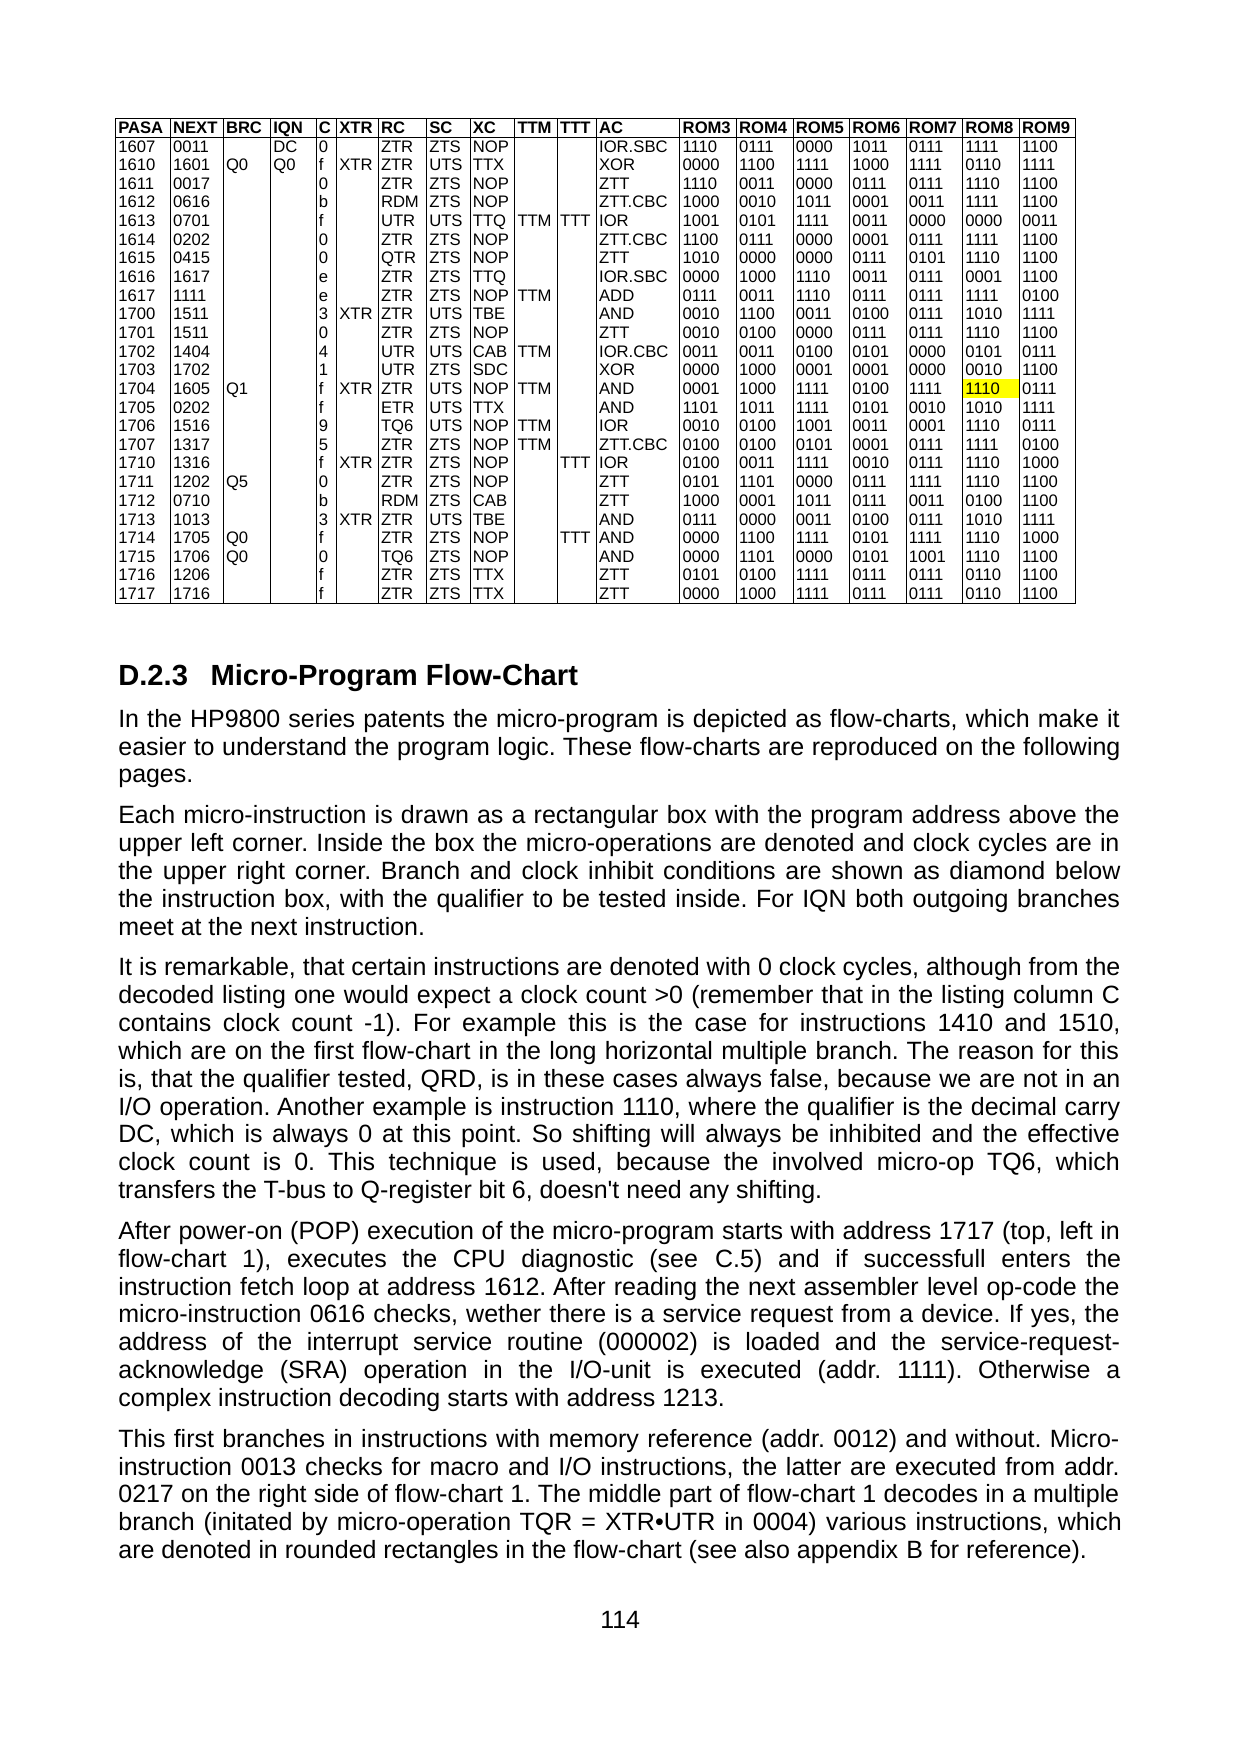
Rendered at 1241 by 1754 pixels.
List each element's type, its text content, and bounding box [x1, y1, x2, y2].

table_cell 0011 [737, 342, 793, 361]
table_cell [224, 249, 270, 267]
text In the HP9800 series patents the micro-program is depicted as flow-charts, which make it easier to understand the program logic. These flow-charts are reproduced on the following pages. [118, 704, 1122, 788]
table_cell UTR [379, 211, 426, 230]
table_cell ZTR [379, 323, 426, 342]
table_cell 0100 [850, 379, 906, 398]
table_cell 1010 [963, 305, 1019, 323]
table_cell 0100 [1020, 286, 1075, 305]
table_cell [515, 268, 557, 286]
table_cell ZTR [379, 473, 426, 491]
table_cell [271, 491, 316, 510]
table_cell [271, 547, 316, 566]
table_cell 1000 [737, 268, 793, 286]
table_cell ZTS [427, 529, 470, 547]
table_cell 0000 [907, 361, 962, 379]
table_cell 0011 [907, 491, 962, 510]
table_cell DC [271, 138, 316, 156]
table_cell 1100 [1020, 138, 1075, 156]
table_cell [337, 529, 378, 547]
table_cell ZTR [379, 286, 426, 305]
table_cell [271, 361, 316, 379]
table_cell 0011 [794, 305, 849, 323]
table_cell [515, 230, 557, 249]
table_cell 1000 [737, 584, 793, 603]
table_cell SDC [471, 361, 514, 379]
table_cell [337, 491, 378, 510]
table_cell [337, 566, 378, 584]
table_cell [224, 138, 270, 156]
table_cell IOR.SBC [597, 268, 679, 286]
table_cell 0101 [850, 547, 906, 566]
table_cell 1110 [963, 547, 1019, 566]
table_cell 1111 [794, 566, 849, 584]
table_cell 0000 [963, 211, 1019, 230]
table_cell 1702 [171, 361, 223, 379]
table_cell 1605 [171, 379, 223, 398]
table_cell 1511 [171, 305, 223, 323]
table_cell UTS [427, 510, 470, 528]
table_cell ZTT.CBC [597, 435, 679, 454]
table_cell ZTT [597, 566, 679, 584]
table_header ROM6 [850, 119, 906, 137]
table_cell [337, 435, 378, 454]
table_cell UTS [427, 379, 470, 398]
table_cell [224, 211, 270, 230]
table_cell UTS [427, 398, 470, 417]
table_cell UTS [427, 156, 470, 174]
table_cell 0111 [850, 584, 906, 603]
text It is remarkable, that certain instructions are denoted with 0 clock cycles, although from the decoded listing one would expect a clock count >0 (remember that in the listing column C contains clock count -1). For example this is the case for instructions 1410 and 1510, which are on the first flow-chart in the long horizontal multiple branch. The reason for this is, that the qualifier tested, QRD, is in these cases always false, because we are not in an I/O operation. Another example is instruction 1110, where the qualifier is the decimal carry DC, which is always 0 at this point. So shifting will always be inhibited and the effective clock count is 0. This technique is used, because the involved micro-op TQ6, which transfers the T-bus to Q-register bit 6, doesn't need any shifting. [118, 953, 1122, 1204]
table_cell 0000 [680, 584, 736, 603]
table_cell f [317, 566, 336, 584]
table_cell [224, 454, 270, 472]
table_cell [337, 230, 378, 249]
table_cell 1100 [1020, 547, 1075, 566]
table_cell 0001 [794, 361, 849, 379]
table_cell ZTS [427, 193, 470, 211]
table_header ROM3 [680, 119, 736, 137]
table_cell 0001 [850, 230, 906, 249]
table_cell 1100 [737, 156, 793, 174]
table_cell [558, 174, 596, 193]
table_cell [337, 174, 378, 193]
table_cell 1 [317, 361, 336, 379]
table_cell 0017 [171, 174, 223, 193]
table_cell 1001 [907, 547, 962, 566]
table_cell 1706 [116, 417, 170, 435]
table_cell 1110 [963, 379, 1019, 398]
table_cell 1001 [794, 417, 849, 435]
table_cell 0010 [737, 193, 793, 211]
table_cell 1000 [680, 491, 736, 510]
table_cell 1000 [850, 156, 906, 174]
table_cell 0101 [907, 249, 962, 267]
table_cell 0000 [680, 268, 736, 286]
table_cell IOR [597, 417, 679, 435]
table_cell ZTS [427, 361, 470, 379]
table_cell [271, 193, 316, 211]
table_cell 1110 [963, 473, 1019, 491]
table_cell [224, 398, 270, 417]
table_cell ZTS [427, 435, 470, 454]
table_cell 0 [317, 249, 336, 267]
table_cell TTX [471, 398, 514, 417]
table_cell [515, 174, 557, 193]
table_cell ZTT.CBC [597, 230, 679, 249]
table_cell 0010 [680, 417, 736, 435]
table_cell 0111 [907, 305, 962, 323]
table_cell TBE [471, 305, 514, 323]
table_cell 0710 [171, 491, 223, 510]
table_cell ZTR [379, 156, 426, 174]
table_cell [337, 268, 378, 286]
table_cell 1316 [171, 454, 223, 472]
table_cell [224, 286, 270, 305]
table_cell ZTT.CBC [597, 193, 679, 211]
table_cell TTM [515, 417, 557, 435]
table_cell 0101 [794, 435, 849, 454]
table_cell [271, 454, 316, 472]
table_cell ETR [379, 398, 426, 417]
table_cell [515, 249, 557, 267]
table_cell ZTS [427, 454, 470, 472]
table_cell [515, 398, 557, 417]
table_cell 1011 [794, 193, 849, 211]
table_cell CAB [471, 342, 514, 361]
table_cell 1317 [171, 435, 223, 454]
table_cell 1703 [116, 361, 170, 379]
table_cell UTS [427, 305, 470, 323]
table_cell 0011 [794, 510, 849, 528]
table_cell NOP [471, 435, 514, 454]
table_cell 1110 [963, 454, 1019, 472]
table_cell IOR [597, 454, 679, 472]
table_cell AND [597, 529, 679, 547]
table_cell [337, 138, 378, 156]
table_cell 0010 [680, 305, 736, 323]
table_cell 0010 [907, 398, 962, 417]
table_cell 1701 [116, 323, 170, 342]
table_cell 1706 [171, 547, 223, 566]
table_cell 0111 [1020, 379, 1075, 398]
table_cell ZTT [597, 323, 679, 342]
table_cell 0011 [850, 268, 906, 286]
table_cell e [317, 286, 336, 305]
table_cell 3 [317, 305, 336, 323]
table_cell [558, 566, 596, 584]
text Each micro-instruction is drawn as a rectangular box with the program address above the upper left corner. Inside the box the micro-operations are denoted and clock cycles are in the upper right corner. Branch and clock inhibit conditions are shown as diamond below the instruction box, with the qualifier to be tested inside. For IQN both outgoing branches meet at the next instruction. [118, 801, 1122, 940]
table_cell [224, 174, 270, 193]
table_cell 1705 [171, 529, 223, 547]
table_cell CAB [471, 491, 514, 510]
table_cell [558, 249, 596, 267]
table_cell 0111 [907, 454, 962, 472]
table_cell [337, 193, 378, 211]
table_cell 1111 [794, 454, 849, 472]
table_cell 0011 [737, 454, 793, 472]
table_cell 1111 [794, 156, 849, 174]
table_cell 0001 [680, 379, 736, 398]
table_cell 1610 [116, 156, 170, 174]
table_cell 1601 [171, 156, 223, 174]
table_cell 0100 [737, 417, 793, 435]
table_cell ZTS [427, 323, 470, 342]
table_cell 1110 [963, 417, 1019, 435]
table_cell [337, 398, 378, 417]
table_cell 0011 [1020, 211, 1075, 230]
table_cell Q1 [224, 379, 270, 398]
table_cell 1111 [907, 529, 962, 547]
table_header TTM [515, 119, 557, 137]
table_cell 1001 [680, 211, 736, 230]
table_cell [515, 529, 557, 547]
table_cell 1611 [116, 174, 170, 193]
table_cell f [317, 379, 336, 398]
table_cell 1111 [1020, 305, 1075, 323]
table_cell 0000 [907, 211, 962, 230]
table_cell XTR [337, 156, 378, 174]
table_cell 1110 [963, 323, 1019, 342]
table_header RC [379, 119, 426, 137]
table_cell [271, 529, 316, 547]
table_cell 1101 [680, 398, 736, 417]
table_cell 4 [317, 342, 336, 361]
table_cell TTM [515, 286, 557, 305]
table_cell 0111 [907, 566, 962, 584]
table_cell [224, 510, 270, 528]
table_cell TBE [471, 510, 514, 528]
table_cell 0111 [1020, 417, 1075, 435]
table_cell ZTR [379, 268, 426, 286]
table_cell ZTS [427, 230, 470, 249]
table_cell 0111 [737, 230, 793, 249]
table_cell [515, 473, 557, 491]
table_cell TQ6 [379, 417, 426, 435]
table_cell 0111 [907, 230, 962, 249]
table_cell TTX [471, 584, 514, 603]
table_cell 0111 [907, 510, 962, 528]
table_cell [515, 454, 557, 472]
table_cell 0110 [963, 566, 1019, 584]
table_cell NOP [471, 174, 514, 193]
table_cell ZTR [379, 138, 426, 156]
table_cell 0000 [794, 323, 849, 342]
table_cell NOP [471, 417, 514, 435]
table_cell [224, 491, 270, 510]
table_cell [271, 286, 316, 305]
table_cell TTT [558, 211, 596, 230]
table_cell 1607 [116, 138, 170, 156]
table_cell 1100 [1020, 268, 1075, 286]
table_header ROM8 [963, 119, 1019, 137]
table_cell ZTR [379, 305, 426, 323]
table_cell [515, 193, 557, 211]
table_cell Q0 [224, 529, 270, 547]
table_cell [558, 156, 596, 174]
table_cell [558, 491, 596, 510]
table_cell NOP [471, 286, 514, 305]
table_cell 1702 [116, 342, 170, 361]
table_cell [271, 379, 316, 398]
table_cell 1714 [116, 529, 170, 547]
table_cell 3 [317, 510, 336, 528]
table_cell 0000 [794, 249, 849, 267]
table_cell 0111 [850, 174, 906, 193]
table_cell 0011 [737, 286, 793, 305]
table_cell 0111 [850, 491, 906, 510]
table_cell 0100 [680, 435, 736, 454]
table_cell [558, 193, 596, 211]
table_cell 1716 [171, 584, 223, 603]
table_cell 1715 [116, 547, 170, 566]
table_cell XTR [337, 305, 378, 323]
table_cell 0011 [737, 174, 793, 193]
table_cell ZTS [427, 174, 470, 193]
table_cell 1111 [1020, 156, 1075, 174]
table_cell TTT [558, 529, 596, 547]
table_cell 0111 [907, 268, 962, 286]
table_cell 0 [317, 473, 336, 491]
table_cell 1100 [1020, 584, 1075, 603]
table_cell [271, 473, 316, 491]
table_cell TTT [558, 454, 596, 472]
table_header BRC [224, 119, 270, 137]
table_cell [515, 305, 557, 323]
table_cell 1111 [963, 286, 1019, 305]
table_cell 0100 [737, 566, 793, 584]
table_cell 1111 [907, 156, 962, 174]
table_cell [558, 584, 596, 603]
table_cell 1707 [116, 435, 170, 454]
table_cell UTR [379, 361, 426, 379]
table_cell 0100 [737, 323, 793, 342]
table_cell [271, 435, 316, 454]
table_cell 1100 [1020, 193, 1075, 211]
table_cell IOR.SBC [597, 138, 679, 156]
table_header XC [471, 119, 514, 137]
table_cell 0101 [850, 342, 906, 361]
table_cell TTM [515, 342, 557, 361]
table_cell 1011 [794, 491, 849, 510]
table_cell 0001 [737, 491, 793, 510]
table_cell TQ6 [379, 547, 426, 566]
subtitle Micro-Program Flow-Chart [118, 659, 1122, 692]
table_cell 1111 [794, 398, 849, 417]
table_cell 1202 [171, 473, 223, 491]
table_cell Q5 [224, 473, 270, 491]
table_cell [558, 268, 596, 286]
table_cell 1615 [116, 249, 170, 267]
table_cell 1000 [680, 193, 736, 211]
table_cell 1100 [1020, 361, 1075, 379]
table_cell 0001 [850, 435, 906, 454]
table_cell [558, 323, 596, 342]
table_cell XTR [337, 510, 378, 528]
table_cell 1110 [680, 174, 736, 193]
table_cell UTS [427, 211, 470, 230]
table_cell 1616 [116, 268, 170, 286]
table_cell RDM [379, 491, 426, 510]
table_cell RDM [379, 193, 426, 211]
table_cell 0000 [737, 249, 793, 267]
table_cell 1000 [1020, 454, 1075, 472]
table_cell 1111 [963, 435, 1019, 454]
table_cell [271, 323, 316, 342]
table_cell [515, 323, 557, 342]
table_cell 0415 [171, 249, 223, 267]
table_cell 0101 [737, 211, 793, 230]
table_cell 0001 [907, 417, 962, 435]
table_cell 0101 [963, 342, 1019, 361]
table_cell NOP [471, 249, 514, 267]
table_header ROM5 [794, 119, 849, 137]
table_header TTT [558, 119, 596, 137]
table_cell [337, 342, 378, 361]
table_cell ZTT [597, 491, 679, 510]
table_cell 1516 [171, 417, 223, 435]
table_cell [224, 584, 270, 603]
table_cell 0000 [737, 510, 793, 528]
table_cell NOP [471, 454, 514, 472]
table_cell QTR [379, 249, 426, 267]
table_cell NOP [471, 529, 514, 547]
table_cell [515, 566, 557, 584]
table_cell 1100 [1020, 323, 1075, 342]
table_cell TTQ [471, 268, 514, 286]
table_cell 0000 [794, 230, 849, 249]
table_cell 0111 [907, 323, 962, 342]
table_cell [515, 138, 557, 156]
table_cell f [317, 454, 336, 472]
table_cell 1100 [737, 305, 793, 323]
table_cell 0616 [171, 193, 223, 211]
table_cell ZTR [379, 584, 426, 603]
table_cell [558, 398, 596, 417]
table_cell [337, 547, 378, 566]
table_cell 1111 [794, 529, 849, 547]
table_cell [515, 510, 557, 528]
table_cell 1000 [737, 361, 793, 379]
table_cell [271, 174, 316, 193]
table_cell 0011 [907, 193, 962, 211]
table_cell 1000 [737, 379, 793, 398]
table_cell [224, 417, 270, 435]
table_cell b [317, 491, 336, 510]
table_cell 1613 [116, 211, 170, 230]
table_cell ZTS [427, 268, 470, 286]
table_cell [271, 249, 316, 267]
table_cell ZTS [427, 249, 470, 267]
table_cell 0111 [907, 435, 962, 454]
table_cell 1717 [116, 584, 170, 603]
table_cell [271, 398, 316, 417]
table_cell 0000 [794, 138, 849, 156]
table_cell 0000 [907, 342, 962, 361]
table_cell 0101 [850, 529, 906, 547]
table_cell AND [597, 547, 679, 566]
table_cell 1101 [737, 547, 793, 566]
table_cell 0011 [850, 211, 906, 230]
table_cell 1110 [794, 268, 849, 286]
table_header C [317, 119, 336, 137]
table_cell 0011 [171, 138, 223, 156]
table_cell [558, 286, 596, 305]
table_header IQN [271, 119, 316, 137]
table_cell XTR [337, 379, 378, 398]
table_cell [515, 584, 557, 603]
table_cell 0010 [963, 361, 1019, 379]
table_cell 0100 [737, 435, 793, 454]
table_cell 1010 [680, 249, 736, 267]
table_cell 1000 [1020, 529, 1075, 547]
table_cell ZTS [427, 566, 470, 584]
table_cell [224, 435, 270, 454]
table_cell TTM [515, 211, 557, 230]
table_cell ZTS [427, 584, 470, 603]
table_cell 1705 [116, 398, 170, 417]
table_cell 1100 [1020, 491, 1075, 510]
table_cell UTS [427, 342, 470, 361]
table_cell 0011 [850, 417, 906, 435]
table_cell 0100 [794, 342, 849, 361]
table_cell 1704 [116, 379, 170, 398]
table_cell 1111 [1020, 398, 1075, 417]
table_cell 1111 [963, 138, 1019, 156]
table_cell ZTR [379, 510, 426, 528]
table_cell 1111 [171, 286, 223, 305]
table_cell 1100 [1020, 249, 1075, 267]
table_cell 0001 [850, 193, 906, 211]
table_cell [224, 230, 270, 249]
table_cell ZTS [427, 547, 470, 566]
table_cell ZTR [379, 379, 426, 398]
table_cell TTM [515, 435, 557, 454]
table_cell 0111 [907, 138, 962, 156]
table_cell 0000 [680, 547, 736, 566]
table_cell 1711 [116, 473, 170, 491]
table_cell Q0 [224, 547, 270, 566]
table_cell ZTR [379, 230, 426, 249]
table_cell NOP [471, 473, 514, 491]
table_cell f [317, 211, 336, 230]
table_cell 1110 [794, 286, 849, 305]
table_cell 0000 [680, 361, 736, 379]
table_cell 0100 [680, 454, 736, 472]
table_cell 0111 [907, 286, 962, 305]
table_cell 9 [317, 417, 336, 435]
table_cell AND [597, 398, 679, 417]
table_cell ZTT [597, 584, 679, 603]
table_cell 0111 [850, 249, 906, 267]
table_cell 0 [317, 323, 336, 342]
table_cell 1110 [963, 529, 1019, 547]
table_cell 0101 [680, 473, 736, 491]
table_cell ZTR [379, 566, 426, 584]
table_cell 0110 [963, 584, 1019, 603]
table_cell XOR [597, 156, 679, 174]
table_cell 1110 [680, 138, 736, 156]
table_cell 1110 [963, 249, 1019, 267]
table_cell TTX [471, 566, 514, 584]
table_cell 1100 [1020, 230, 1075, 249]
text This first branches in instructions with memory reference (addr. 0012) and without. Micro-instruction 0013 checks for macro and I/O instructions, the latter are executed from addr. 0217 on the right side of flow-chart 1. The middle part of flow-chart 1 decodes in a multiple branch (initated by micro-operation TQR = XTR•UTR in 0004) various instructions, which are denoted in rounded rectangles in the flow-chart (see also appendix B for reference). [118, 1424, 1122, 1564]
table_cell 0101 [680, 566, 736, 584]
table_cell [271, 211, 316, 230]
table_cell 0100 [850, 510, 906, 528]
table_cell f [317, 398, 336, 417]
table_cell NOP [471, 138, 514, 156]
table_header ROM4 [737, 119, 793, 137]
table_cell 1111 [794, 211, 849, 230]
table_cell UTS [427, 417, 470, 435]
table_cell 0202 [171, 398, 223, 417]
table_cell 0001 [850, 361, 906, 379]
table_cell 1612 [116, 193, 170, 211]
table_header XTR [337, 119, 378, 137]
table_cell 1511 [171, 323, 223, 342]
table_cell 0111 [850, 473, 906, 491]
table_cell AND [597, 379, 679, 398]
table_cell 0111 [737, 138, 793, 156]
table_cell ZTS [427, 473, 470, 491]
table_cell [558, 547, 596, 566]
table_cell ZTT [597, 174, 679, 193]
table_cell 1111 [963, 230, 1019, 249]
table_cell [271, 230, 316, 249]
table_cell [224, 305, 270, 323]
table_cell 1712 [116, 491, 170, 510]
table_cell [558, 417, 596, 435]
table_header PASA [116, 119, 170, 137]
table_cell 5 [317, 435, 336, 454]
table_cell 1710 [116, 454, 170, 472]
table_cell 1111 [1020, 510, 1075, 528]
table_cell ZTS [427, 491, 470, 510]
table_cell 0111 [850, 566, 906, 584]
table_cell 0000 [680, 529, 736, 547]
table_cell 0111 [850, 323, 906, 342]
table_cell NOP [471, 547, 514, 566]
table_cell 0011 [680, 342, 736, 361]
table_cell 1617 [171, 268, 223, 286]
table_cell 1011 [737, 398, 793, 417]
table_cell [337, 417, 378, 435]
table_cell [337, 211, 378, 230]
table_cell f [317, 156, 336, 174]
table_cell 1111 [907, 473, 962, 491]
table_cell 1100 [1020, 473, 1075, 491]
table_cell Q0 [271, 156, 316, 174]
table_cell [271, 342, 316, 361]
table_cell [558, 510, 596, 528]
table_cell 0 [317, 547, 336, 566]
table_cell 1100 [680, 230, 736, 249]
table_cell [271, 268, 316, 286]
table_cell 0010 [680, 323, 736, 342]
table_cell [558, 342, 596, 361]
table_cell [515, 491, 557, 510]
table_cell 1010 [963, 510, 1019, 528]
table_cell 1111 [794, 379, 849, 398]
table_cell TTQ [471, 211, 514, 230]
table_cell ZTR [379, 435, 426, 454]
table_cell 1700 [116, 305, 170, 323]
table_cell ZTT [597, 473, 679, 491]
table_cell NOP [471, 323, 514, 342]
table_cell XOR [597, 361, 679, 379]
table_cell 1011 [850, 138, 906, 156]
table_cell 1614 [116, 230, 170, 249]
table_cell ZTR [379, 529, 426, 547]
table_cell [271, 566, 316, 584]
table_cell [271, 584, 316, 603]
table_cell [271, 417, 316, 435]
table_cell UTR [379, 342, 426, 361]
table_cell 1101 [737, 473, 793, 491]
table_cell [515, 156, 557, 174]
table_cell NOP [471, 193, 514, 211]
table_cell [337, 584, 378, 603]
table_cell 1206 [171, 566, 223, 584]
table_cell [558, 435, 596, 454]
table_cell [224, 361, 270, 379]
table_cell 0001 [963, 268, 1019, 286]
table_cell 0111 [1020, 342, 1075, 361]
table_cell [558, 379, 596, 398]
table_cell [224, 323, 270, 342]
table_cell [558, 138, 596, 156]
table_cell [224, 193, 270, 211]
table_cell 0 [317, 174, 336, 193]
table_cell ZTR [379, 454, 426, 472]
text After power-on (POP) execution of the micro-program starts with address 1717 (top, left in flow-chart 1), executes the CPU diagnostic (see C.5) and if successfull enters the instruction fetch loop at address 1612. After reading the next assembler level op-code the micro-instruction 0616 checks, wether there is a service request from a device. If yes, the address of the interrupt service routine (000002) is loaded and the service-request-acknowledge (SRA) operation in the I/O-unit is executed (addr. 1111). Otherwise a complex instruction decoding starts with address 1213. [118, 1216, 1122, 1412]
table_cell f [317, 529, 336, 547]
table_cell [515, 361, 557, 379]
table_cell 0000 [794, 473, 849, 491]
table_cell 0111 [907, 584, 962, 603]
table_cell 0111 [680, 510, 736, 528]
table_cell [558, 361, 596, 379]
table_header NEXT [171, 119, 223, 137]
table_cell [337, 323, 378, 342]
table_cell f [317, 584, 336, 603]
table_cell 0100 [1020, 435, 1075, 454]
table_header AC [597, 119, 679, 137]
table_header ROM7 [907, 119, 962, 137]
table_cell 0000 [680, 156, 736, 174]
table_cell ZTR [379, 174, 426, 193]
table_cell 0 [317, 230, 336, 249]
table_cell 0202 [171, 230, 223, 249]
table_cell 1111 [907, 379, 962, 398]
table_cell NOP [471, 379, 514, 398]
table_cell 0000 [794, 174, 849, 193]
table_cell IOR [597, 211, 679, 230]
table_cell [337, 473, 378, 491]
table_cell 0101 [850, 398, 906, 417]
table_cell [224, 566, 270, 584]
table_cell [337, 286, 378, 305]
table_cell 0100 [963, 491, 1019, 510]
table_cell 1404 [171, 342, 223, 361]
table_cell 1013 [171, 510, 223, 528]
table_cell 1010 [963, 398, 1019, 417]
table_cell [224, 268, 270, 286]
table_cell e [317, 268, 336, 286]
table_cell [224, 342, 270, 361]
table_cell ZTS [427, 138, 470, 156]
table_cell 1617 [116, 286, 170, 305]
table_cell Q0 [224, 156, 270, 174]
table_cell [515, 547, 557, 566]
table_cell 1100 [1020, 174, 1075, 193]
table_cell ZTS [427, 286, 470, 305]
table_cell 0111 [907, 174, 962, 193]
table_cell 1713 [116, 510, 170, 528]
table_cell TTX [471, 156, 514, 174]
table_cell 1111 [794, 584, 849, 603]
table_cell NOP [471, 230, 514, 249]
table_cell [558, 305, 596, 323]
table_cell 0100 [850, 305, 906, 323]
table_cell [337, 249, 378, 267]
table_cell 1100 [737, 529, 793, 547]
table_cell AND [597, 510, 679, 528]
table_cell 1100 [1020, 566, 1075, 584]
table_cell ADD [597, 286, 679, 305]
table_cell TTM [515, 379, 557, 398]
table_cell AND [597, 305, 679, 323]
table_cell 0111 [850, 286, 906, 305]
table_header ROM9 [1020, 119, 1075, 137]
table_cell [558, 230, 596, 249]
table_cell [558, 473, 596, 491]
table_cell 0000 [794, 547, 849, 566]
table_cell 1716 [116, 566, 170, 584]
table_cell 0701 [171, 211, 223, 230]
table_cell 0 [317, 138, 336, 156]
table_cell [337, 361, 378, 379]
table_cell IOR.CBC [597, 342, 679, 361]
table_header SC [427, 119, 470, 137]
table_cell 0010 [850, 454, 906, 472]
table_cell 0111 [680, 286, 736, 305]
table_cell b [317, 193, 336, 211]
table_cell 1110 [963, 174, 1019, 193]
table_cell [271, 510, 316, 528]
table_cell 0110 [963, 156, 1019, 174]
table_cell XTR [337, 454, 378, 472]
table_cell [271, 305, 316, 323]
table_cell ZTT [597, 249, 679, 267]
table_cell 1111 [963, 193, 1019, 211]
